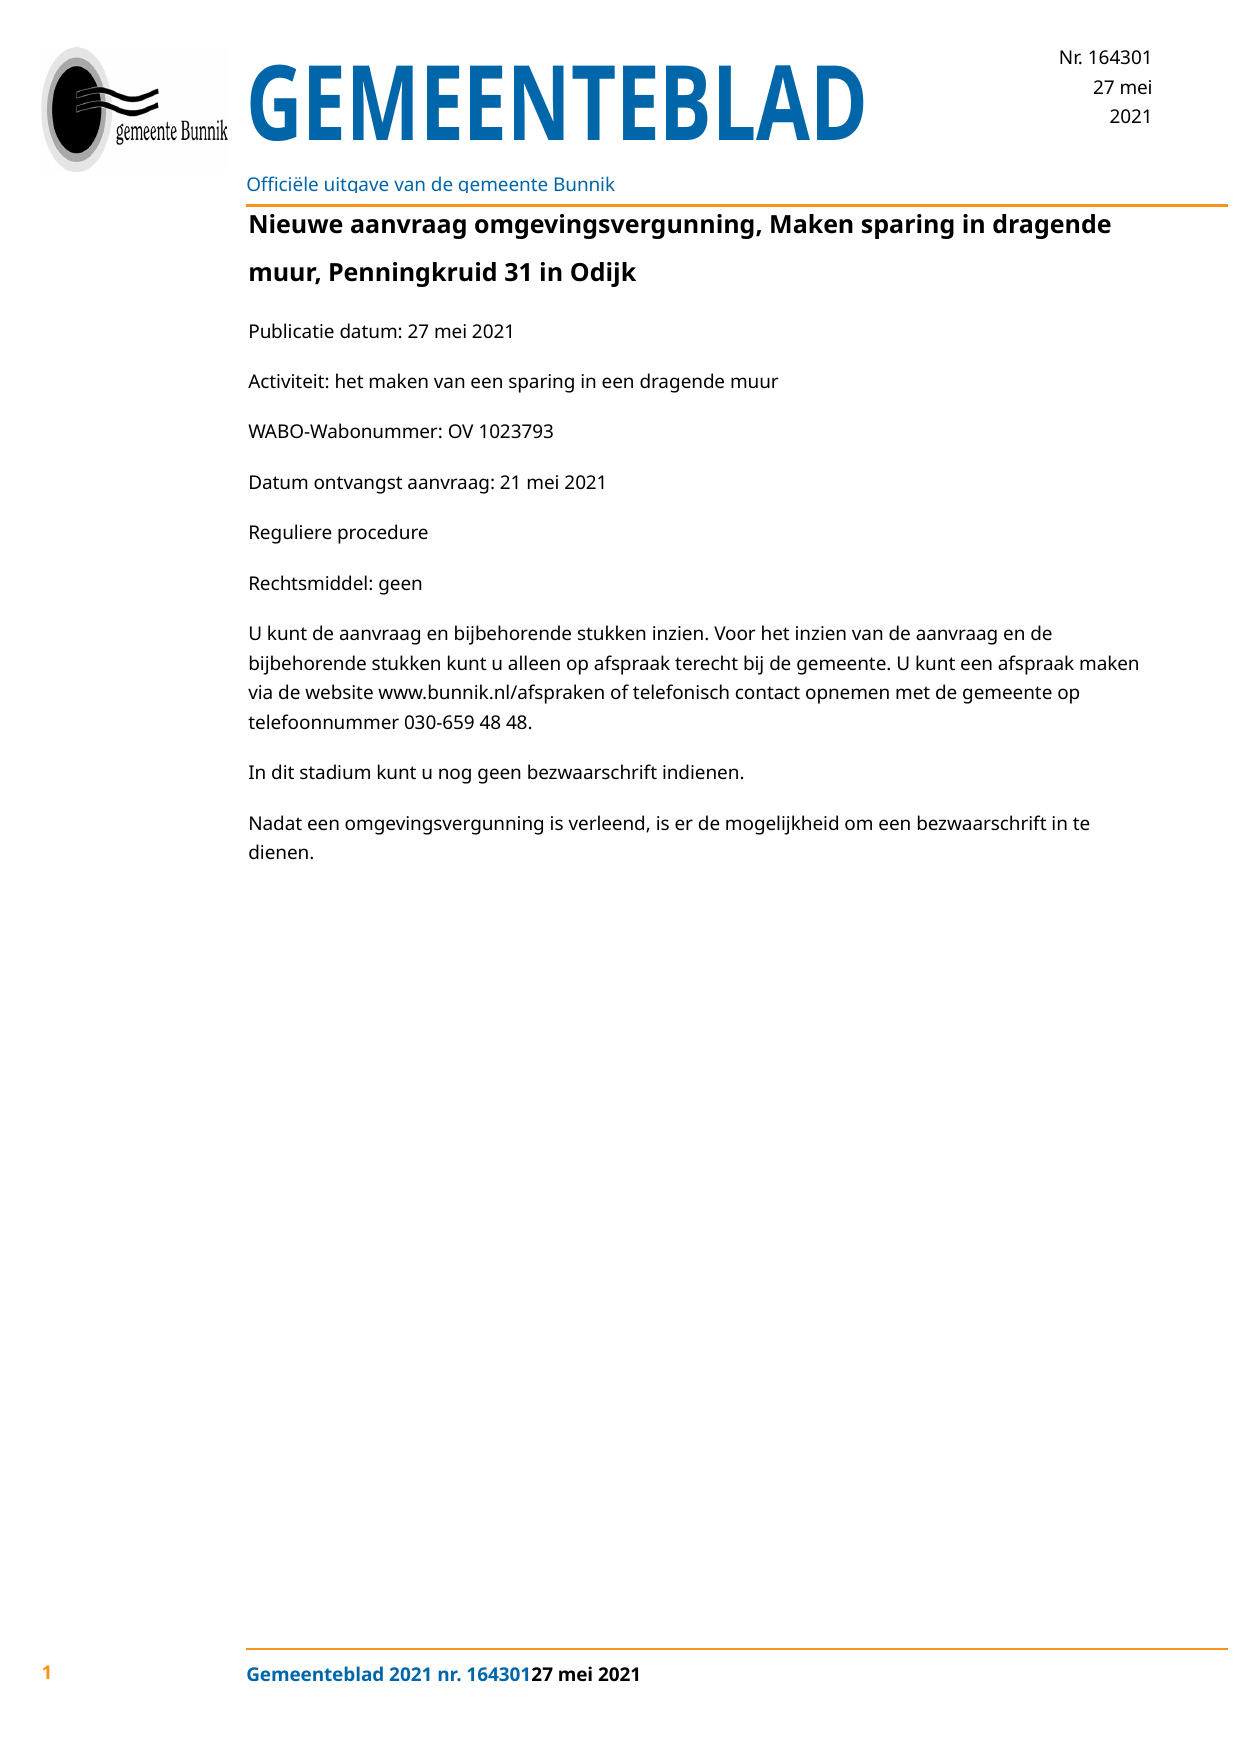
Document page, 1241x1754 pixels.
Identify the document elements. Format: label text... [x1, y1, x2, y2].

text Nadat een omgevingsvergunning is verleend, is er de mogelijkheid om een bezwaarschrift in te dienen. [248, 810, 1152, 865]
text Reguliere procedure [248, 519, 1152, 545]
picture [41, 47, 231, 172]
text Rechtsmiddel: geen [248, 570, 1152, 596]
text Activiteit: het maken van een sparing in een dragende muur [248, 368, 1152, 394]
text Nieuwe aanvraag omgevingsvergunning, Maken sparing in dragende muur, Penningkruid 31 in Odijk [248, 207, 1152, 288]
text U kunt de aanvraag en bijbehorende stukken inzien. Voor het inzien van de aanvraag en de bijbehorende stukken kunt u alleen op afspraak terecht bij de gemeente. U kunt een afspraak maken via de website www.bunnik.nl/afspraken of telefonisch contact opnemen met de gemeente op telefoonnummer 030-659 48 48. [248, 620, 1152, 735]
text WABO-Wabonummer: OV 1023793 [248, 419, 1152, 444]
text Publicatie datum: 27 mei 2021 [248, 318, 1152, 344]
text Datum ontvangst aanvraag: 21 mei 2021 [248, 469, 1152, 495]
text In dit stadium kunt u nog geen bezwaarschrift indienen. [248, 759, 1152, 785]
